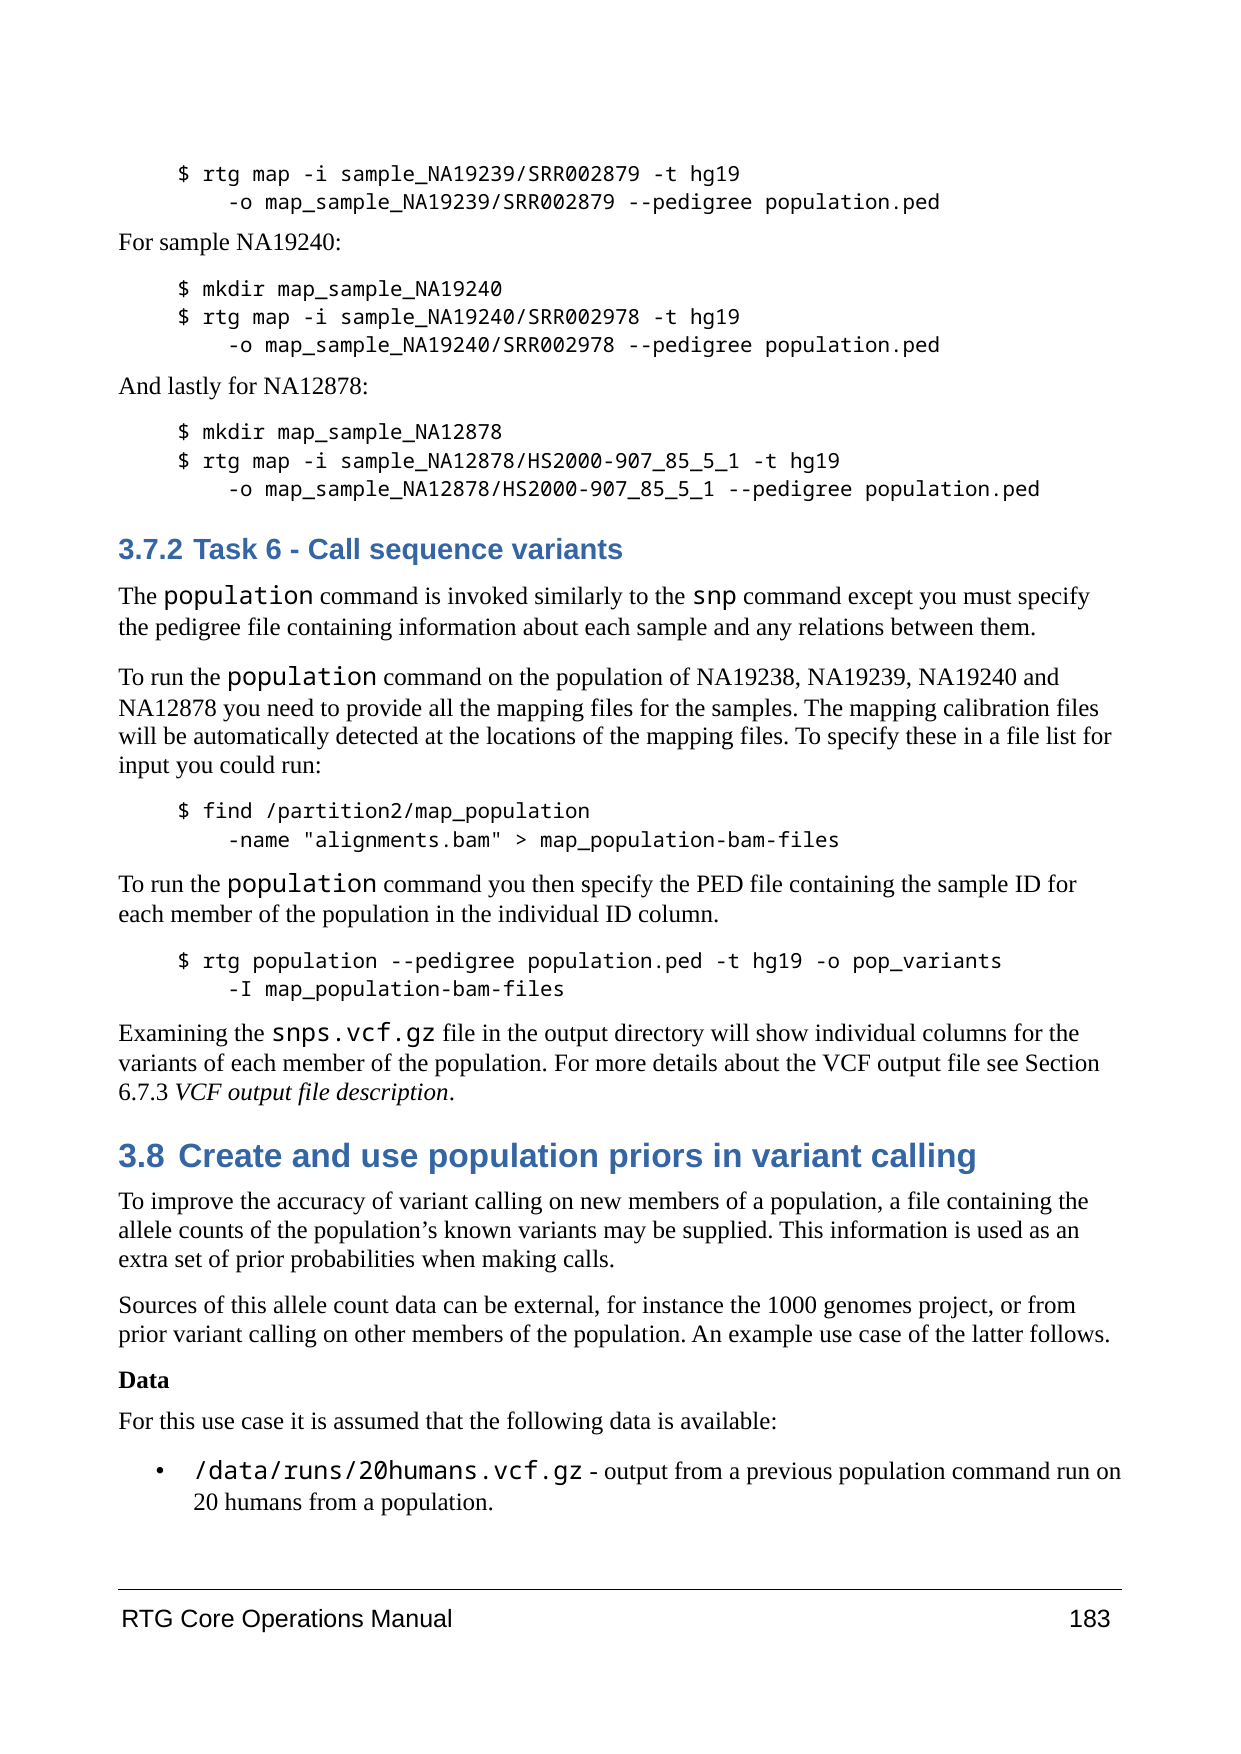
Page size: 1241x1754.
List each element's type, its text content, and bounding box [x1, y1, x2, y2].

text For sample NA19240: [118, 227, 1122, 256]
text To improve the accuracy of variant calling on new members of a population, a file containing the allele counts of the population’s known variants may be supplied. This information is used as an extra set of prior probabilities when making calls. [118, 1186, 1122, 1273]
text $ rtg map -i sample_NA12878/HS2000-907_85_5_1 -t hg19 [177, 446, 1122, 474]
text $ find /partition2/map_population [177, 797, 1122, 825]
text The population command is invoked similarly to the snp command except you must specify the pedigree file containing information about each sample and any relations between them. [118, 578, 1122, 641]
text Examining the snps.vcf.gz file in the output directory will show individual columns for the variants of each member of the population. For more details about the VCF output file see Section 6.7.3 VCF output file description. [118, 1014, 1122, 1106]
subtitle Task 6 - Call sequence variants [118, 532, 1122, 566]
text For this use case it is assumed that the following data is available: [118, 1406, 1122, 1435]
text $ rtg map -i sample_NA19239/SRR002879 -t hg19 [177, 159, 1122, 187]
text -name "alignments.bam" > map_population-bam-files [177, 825, 1122, 853]
text $ rtg map -i sample_NA19240/SRR002978 -t hg19 [177, 302, 1122, 331]
text -o map_sample_NA19240/SRR002978 --pedigree population.ped [177, 331, 1122, 359]
text $ mkdir map_sample_NA12878 [177, 417, 1122, 446]
text -I map_population-bam-files [177, 974, 1122, 1003]
text -o map_sample_NA19239/SRR002879 --pedigree population.ped [177, 187, 1122, 216]
text $ mkdir map_sample_NA19240 [177, 274, 1122, 302]
text And lastly for NA12878: [118, 371, 1122, 399]
subtitle Data [118, 1366, 1122, 1394]
text $ rtg population --pedigree population.ped -t hg19 -o pop_variants [177, 946, 1122, 974]
text -o map_sample_NA12878/HS2000-907_85_5_1 --pedigree population.ped [177, 474, 1122, 503]
text To run the population command you then specify the PED file containing the sample ID for each member of the population in the individual ID column. [118, 865, 1122, 928]
subtitle Create and use population priors in variant calling [118, 1135, 1122, 1174]
text Sources of this allele count data can be external, for instance the 1000 genomes project, or from prior variant calling on other members of the population. An example use case of the latter follows. [118, 1290, 1122, 1348]
text To run the population command on the population of NA19238, NA19239, NA19240 and NA12878 you need to provide all the mapping files for the samples. The mapping calibration files will be automatically detected at the locations of the mapping files. To specify these in a file list for input you could run: [118, 658, 1122, 779]
list /data/runs/20humans.vcf.gz - output from a previous population command run on 20 humans from a population. [156, 1453, 1122, 1515]
